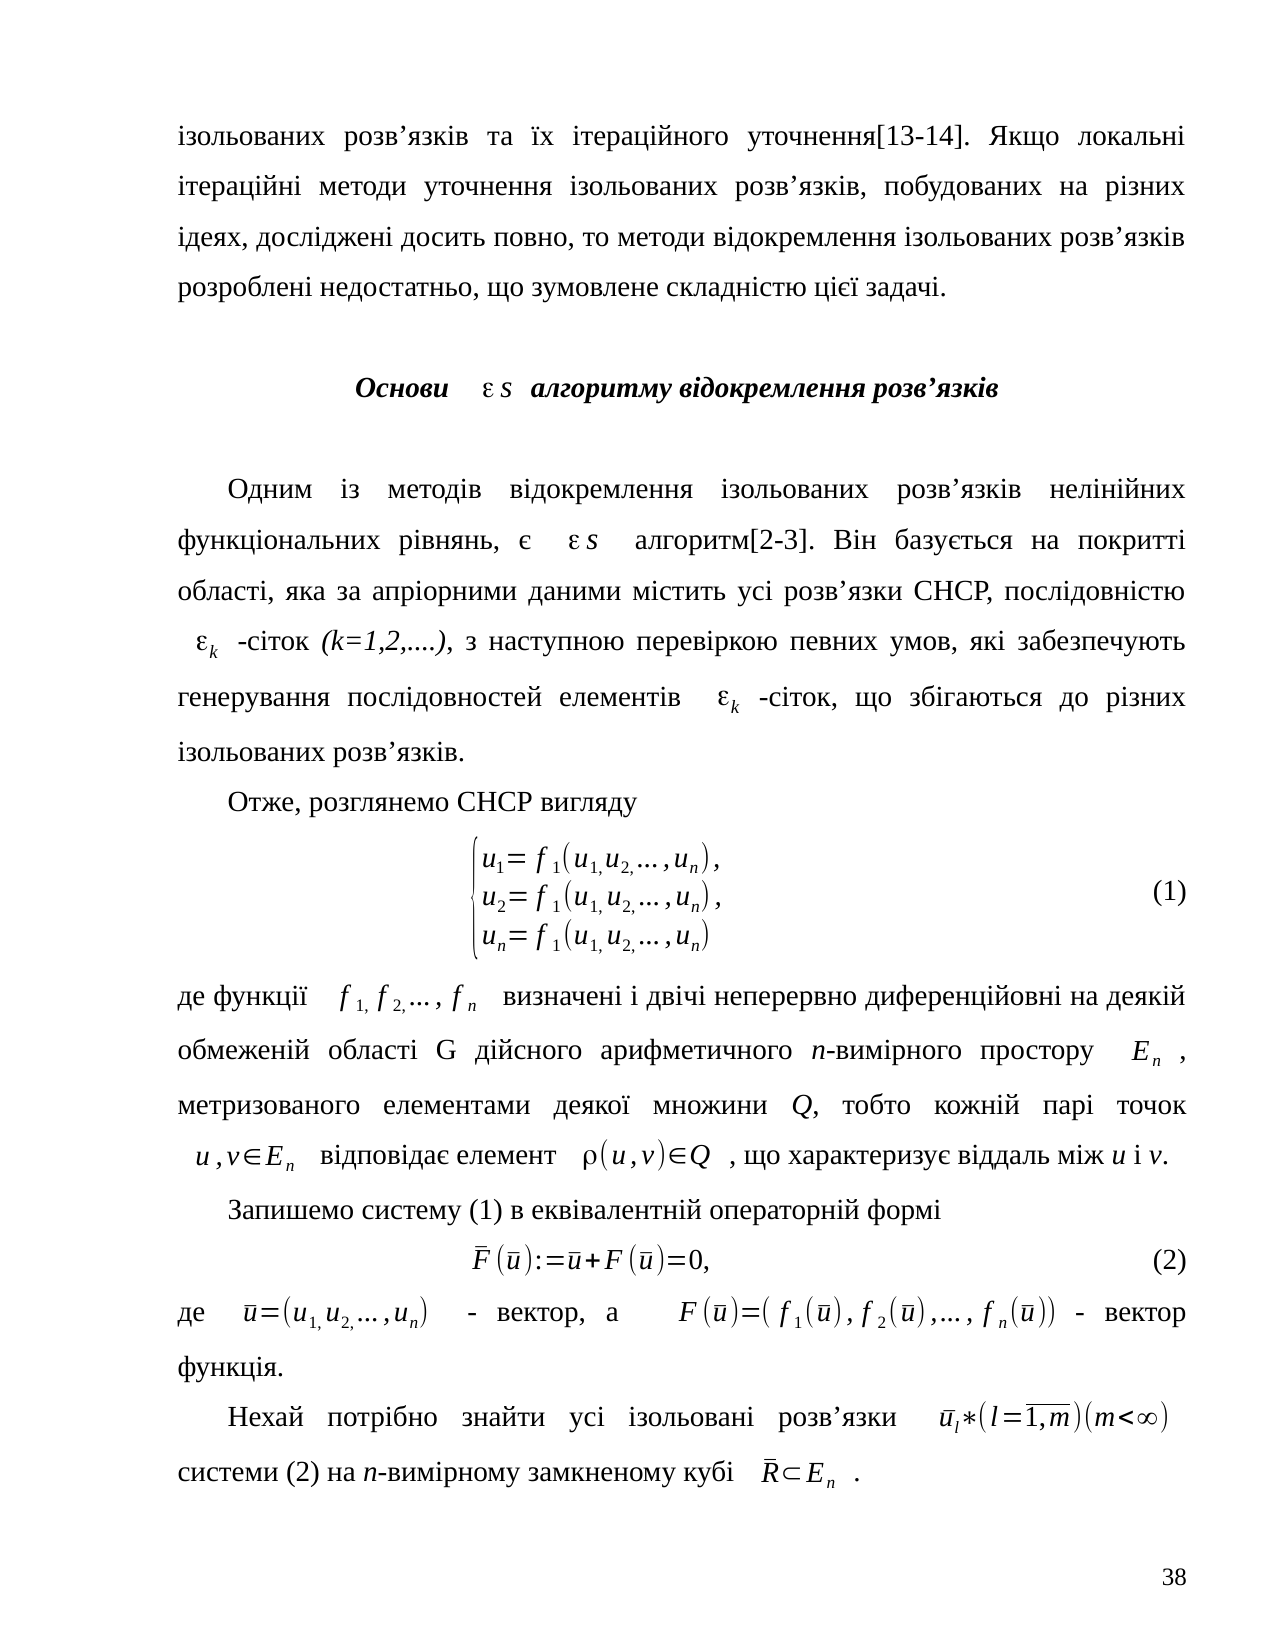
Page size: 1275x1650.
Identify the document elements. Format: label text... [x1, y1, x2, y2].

text Запишемо систему (1) в еквівалентній операторній формі [177, 1192, 1186, 1226]
text Одним із методів відокремлення ізольованих розв’язків нелінійних функціональних рівнянь, є алгоритм[2-3]. Він базується на покритті області, яка за апріорними даними містить усі розв’язки СНСР, послідовністю -сіток (k=1,2,....), з наступною перевіркою певних умов, які забезпечують генерування послідовностей елементів -сіток, що збігаються до різних ізольованих розв’язків. [177, 471, 1186, 768]
text (1) [177, 835, 1186, 961]
text Отже, розглянемо СНСР вигляду [177, 784, 1186, 818]
text де - вектор, а - вектор функція. [177, 1294, 1186, 1383]
text (2) [177, 1242, 1186, 1278]
text де функції визначені і двічі неперервно диференційовні на деякій обмеженій області G дійсного арифметичного n-вимірного простору , метризованого елементами деякої множини Q, тобто кожній парі точок відповідає елемент , що характеризує віддаль між u і v. [177, 978, 1186, 1175]
text Основи алгоритму відокремлення розв’язків [177, 370, 1186, 404]
text Нехай потрібно знайти усі ізольовані розв’язки системи (2) на n-вимірному замкненому кубі . [177, 1399, 1186, 1492]
text ізольованих розв’язків та їх ітераційного уточнення[13-14]. Якщо локальні ітераційні методи уточнення ізольованих розв’язків, побудованих на різних ідеях, досліджені досить повно, то методи відокремлення ізольованих розв’язків розроблені недостатньо, що зумовлене складністю цієї задачі. [177, 118, 1186, 303]
